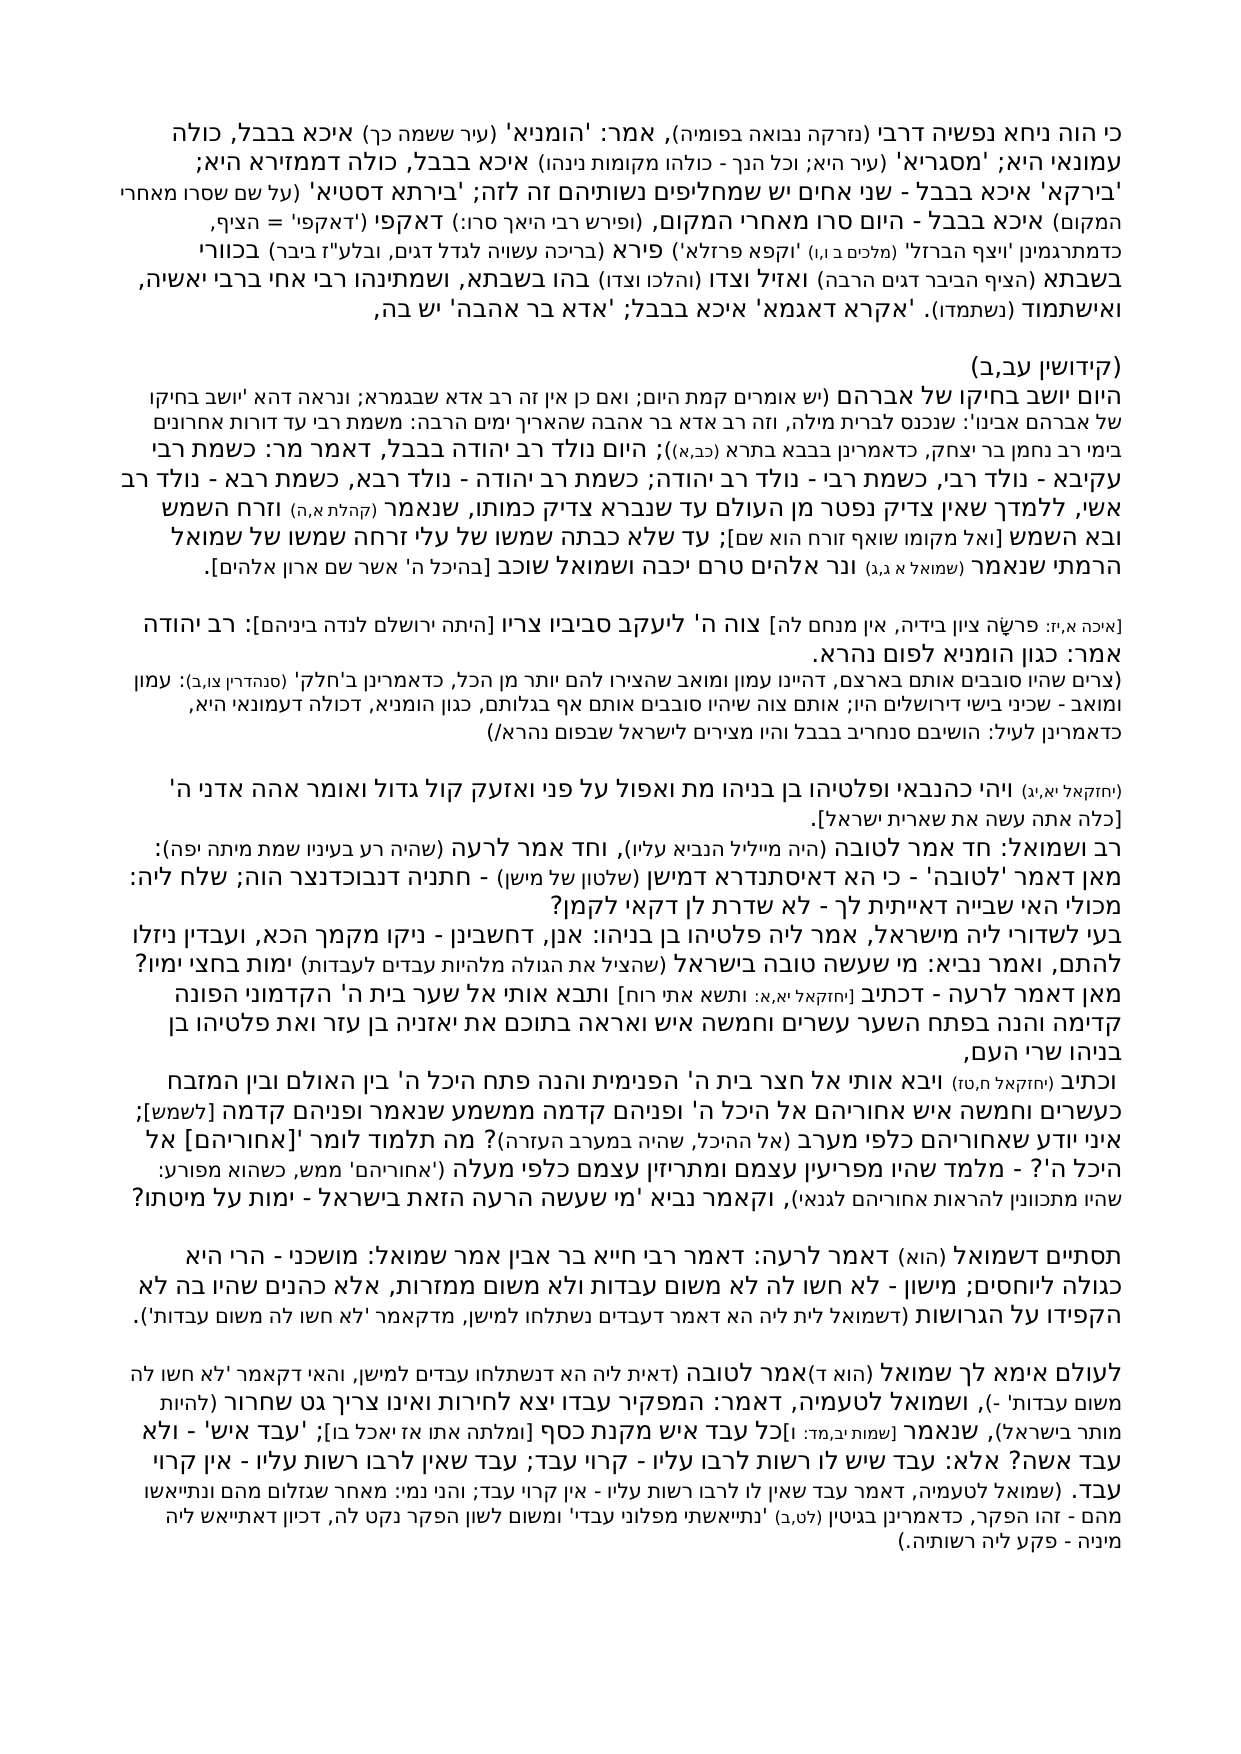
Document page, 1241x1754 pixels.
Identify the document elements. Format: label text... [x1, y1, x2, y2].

text היום יושב בחיקו של אברהם (יש אומרים קמת היום; ואם כן אין זה רב אדא שבגמרא; ונראה דהא 'יושב בחיקו של אברהם אבינו': שנכנס לברית מילה, וזה רב אדא בר אהבה שהאריך ימים הרבה: משמת רבי עד דורות אחרונים בימי רב נחמן בר יצחק, כדאמרינן בבבא בתרא (כב,א)); היום נולד רב יהודה בבבל, דאמר מר: כשמת רבי עקיבא - נולד רבי, כשמת רבי - נולד רב יהודה; כשמת רב יהודה - נולד רבא, כשמת רבא - נולד רב אשי, ללמדך שאין צדיק נפטר מן העולם עד שנברא צדיק כמותו, שנאמר (קהלת א,ה) וזרח השמש ובא השמש [ואל מקומו שואף זורח הוא שם]; עד שלא כבתה שמשו של עלי זרחה שמשו של שמואל הרמתי שנאמר (שמואל א ג,ג) ונר אלהים טרם יכבה ושמואל שוכב [בהיכל ה' אשר שם ארון אלהים]. [118, 381, 1122, 581]
text כי הוה ניחא נפשיה דרבי (נזרקה נבואה בפומיה), אמר: 'הומניא' (עיר ששמה כך) איכא בבבל, כולה עמונאי היא; 'מסגריא' (עיר היא; וכל הנך - כולהו מקומות נינהו) איכא בבבל, כולה דממזירא היא; 'בירקא' איכא בבבל - שני אחים יש שמחליפים נשותיהם זה לזה; 'בירתא דסטיא' (על שם שסרו מאחרי המקום) איכא בבבל - היום סרו מאחרי המקום, (ופירש רבי היאך סרו:) דאקפי ('דאקפי' = הציף, כדמתרגמינן 'ויצף הברזל' (מלכים ב ו,ו) 'וקפא פרזלא') פירא (בריכה עשויה לגדל דגים, ובלע"ז ביבר) בכוורי בשבתא (הציף הביבר דגים הרבה) ואזיל וצדו (והלכו וצדו) בהו בשבתא, ושמתינהו רבי אחי ברבי יאשיה, ואישתמוד (נשתמדו). 'אקרא דאגמא' איכא בבבל; 'אדא בר אהבה' יש בה, [118, 118, 1122, 323]
text בעי לשדורי ליה מישראל, אמר ליה פלטיהו בן בניהו: אנן, דחשבינן - ניקו מקמך הכא, ועבדין ניזלו להתם, ואמר נביא: מי שעשה טובה בישראל (שהציל את הגולה מלהיות עבדים לעבדות) ימות בחצי ימיו? [118, 920, 1122, 979]
text תסתיים דשמואל (הוא) דאמר לרעה: דאמר רבי חייא בר אבין אמר שמואל: מושכני - הרי היא כגולה ליוחסים; מישון - לא חשו לה לא משום עבדות ולא משום ממזרות, אלא כהנים שהיו בה לא הקפידו על הגרושות (דשמואל לית ליה הא דאמר דעבדים נשתלחו למישן, מדקאמר 'לא חשו לה משום עבדות'). [118, 1242, 1122, 1329]
text לעולם אימא לך שמואל (הוא ד)אמר לטובה (דאית ליה הא דנשתלחו עבדים למישן, והאי דקאמר 'לא חשו לה משום עבדות' -), ושמואל לטעמיה, דאמר: המפקיר עבדו יצא לחירות ואינו צריך גט שחרור (להיות מותר בישראל), שנאמר [שמות יב,מד: ו]כל עבד איש מקנת כסף [ומלתה אתו אז יאכל בו]; 'עבד איש' - ולא עבד אשה? אלא: עבד שיש לו רשות לרבו עליו - קרוי עבד; עבד שאין לרבו רשות עליו - אין קרוי עבד. (שמואל לטעמיה, דאמר עבד שאין לו לרבו רשות עליו - אין קרוי עבד; והני נמי: מאחר שגזלום מהם ונתייאשו מהם - זהו הפקר, כדאמרינן בגיטין (לט,ב) 'נתייאשתי מפלוני עבדי' ומשום לשון הפקר נקט לה, דכיון דאתייאש ליה מיניה - פקע ליה רשותיה.) [118, 1358, 1122, 1553]
text רב ושמואל: חד אמר לטובה (היה מייליל הנביא עליו), וחד אמר לרעה (שהיה רע בעיניו שמת מיתה יפה): [118, 833, 1122, 862]
text (יחזקאל יא,יג) ויהי כהנבאי ופלטיהו בן בניהו מת ואפול על פני ואזעק קול גדול ואומר אהה אדני ה' [כלה אתה עשה את שארית ישראל]. [118, 774, 1122, 833]
text (צרים שהיו סובבים אותם בארצם, דהיינו עמון ומואב שהצירו להם יותר מן הכל, כדאמרינן ב'חלק' (סנהדרין צו,ב): עמון ומואב - שכיני בישי דירושלים היו; אותם צוה שיהיו סובבים אותם אף בגלותם, כגון הומניא, דכולה דעמונאי היא, כדאמרינן לעיל: הושיבם סנחריב בבבל והיו מצירים לישראל שבפום נהרא/) [118, 668, 1122, 746]
text (קידושין עב,ב) [118, 352, 1122, 381]
text מאן דאמר 'לטובה' - כי הא דאיסתנדרא דמישן (שלטון של מישן) - חתניה דנבוכדנצר הוה; שלח ליה: מכולי האי שבייה דאייתית לך - לא שדרת לן דקאי לקמן? [118, 862, 1122, 920]
text [איכה א,יז: פרשָׂה ציון בידיה, אין מנחם לה] צוה ה' ליעקב סביביו צריו [היתה ירושלם לנדה ביניהם]: רב יהודה אמר: כגון הומניא לפום נהרא. [118, 609, 1122, 668]
text מאן דאמר לרעה - דכתיב [יחזקאל יא,א: ותשא אתי רוח] ותבא אותי אל שער בית ה' הקדמוני הפונה קדימה והנה בפתח השער עשרים וחמשה איש ואראה בתוכם את יאזניה בן עזר ואת פלטיהו בן בניהו שרי העם, [118, 979, 1122, 1067]
text וכתיב (יחזקאל ח,טז) ויבא אותי אל חצר בית ה' הפנימית והנה פתח היכל ה' בין האולם ובין המזבח כעשרים וחמשה איש אחוריהם אל היכל ה' ופניהם קדמה ממשמע שנאמר ופניהם קדמה [לשמש]; איני יודע שאחוריהם כלפי מערב (אל ההיכל, שהיה במערב העזרה)? מה תלמוד לומר '[אחוריהם] אל היכל ה'? - מלמד שהיו מפריעין עצמם ומתריזין עצמם כלפי מעלה ('אחוריהם' ממש, כשהוא מפורע: שהיו מתכוונין להראות אחוריהם לגנאי), וקאמר נביא 'מי שעשה הרעה הזאת בישראל - ימות על מיטתו? [118, 1067, 1122, 1213]
